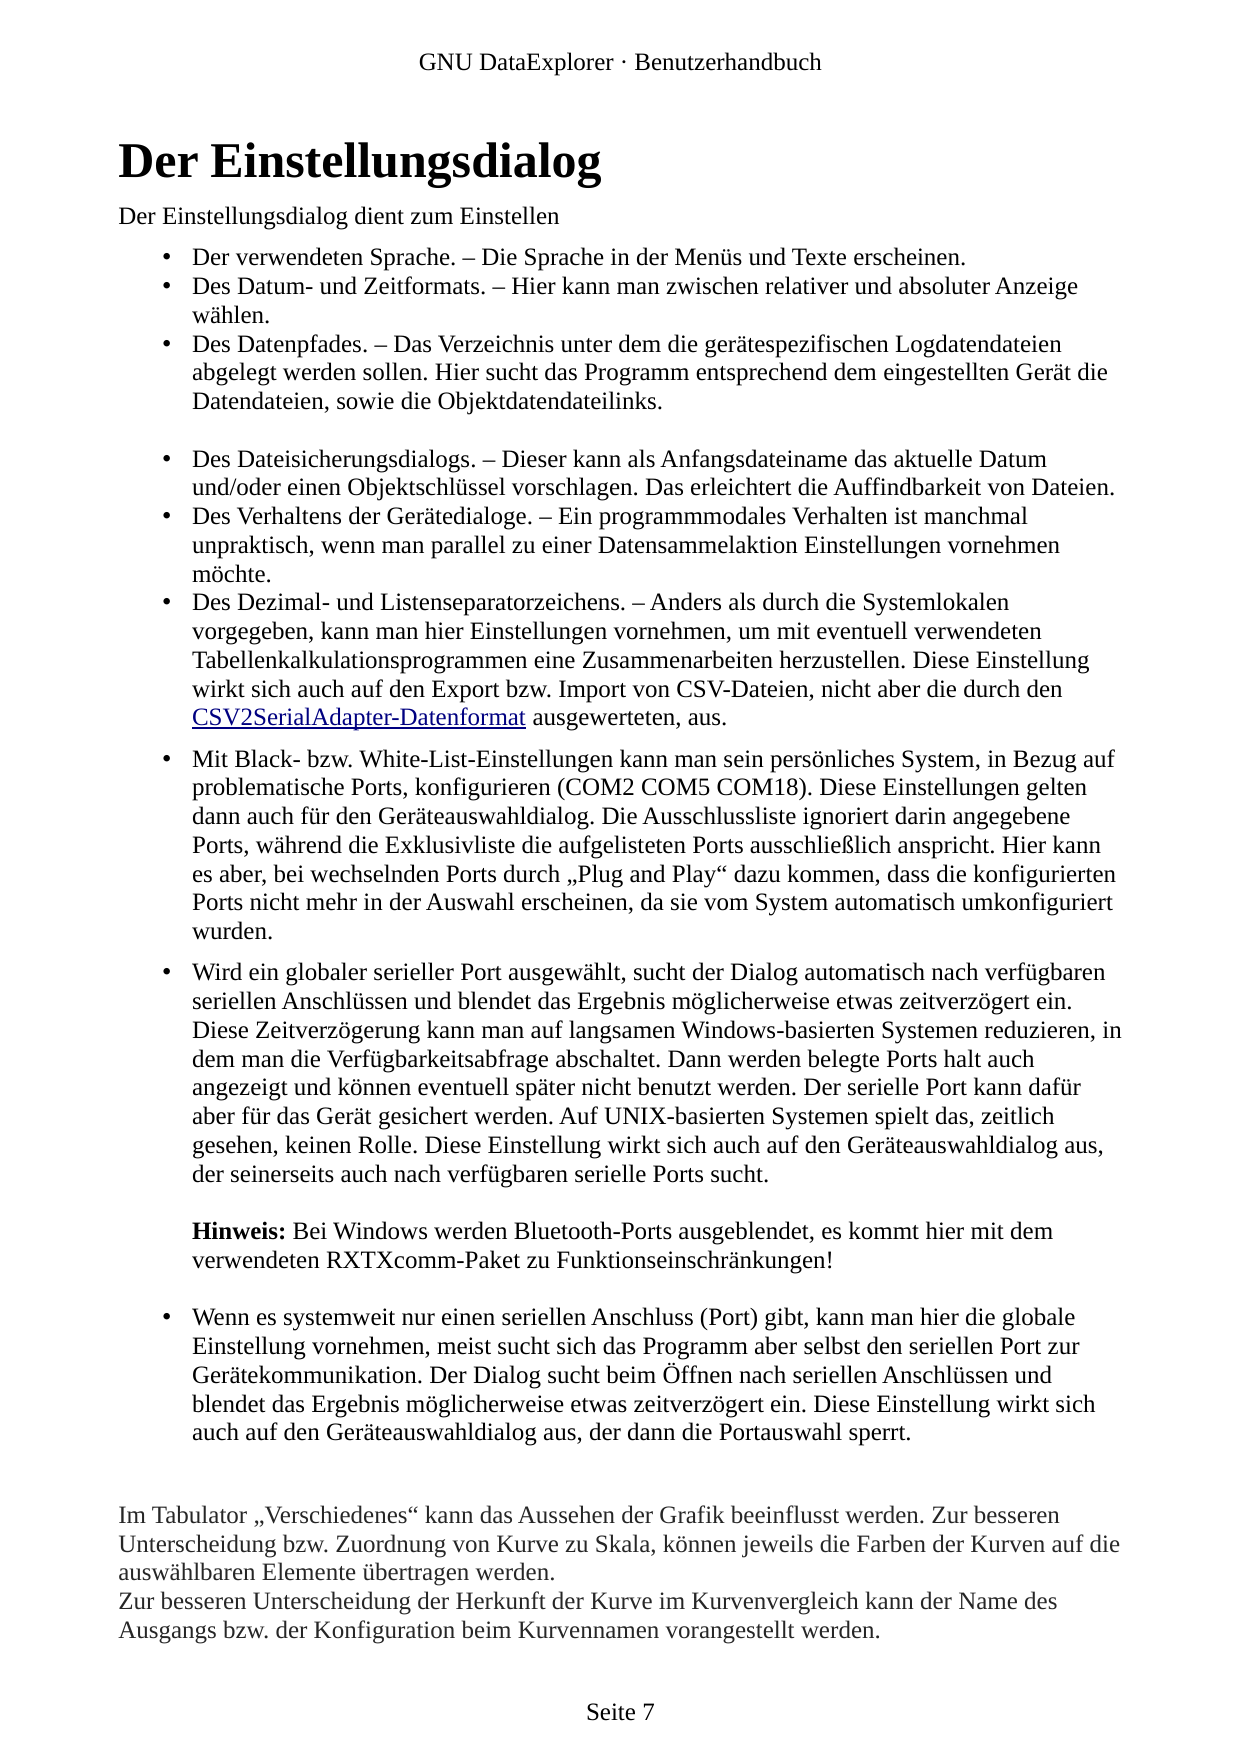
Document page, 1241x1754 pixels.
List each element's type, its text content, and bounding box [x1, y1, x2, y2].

text Der Einstellungsdialog dient zum Einstellen [118, 201, 1122, 230]
text Im Tabulator „Verschiedenes“ kann das Aussehen der Grafik beeinflusst werden. Zur besseren Unterscheidung bzw. Zuordnung von Kurve zu Skala, können jeweils die Farben der Kurven auf die auswählbaren Elemente übertragen werden. [118, 1500, 1122, 1586]
list Mit Black- bzw. White-List-Einstellungen kann man sein persönliches System, in Bezug auf problematische Ports, konfigurieren (COM2 COM5 COM18). Diese Einstellungen gelten dann auch für den Geräteauswahldialog. Die Ausschlussliste ignoriert darin angegebene Ports, während die Exklusivliste die aufgelisteten Ports ausschließlich anspricht. Hier kann es aber, bei wechselnden Ports durch „Plug and Play“ dazu kommen, dass die konfigurierten Ports nicht mehr in der Auswahl erscheinen, da sie vom System automatisch umkonfiguriert wurden. [162, 744, 1122, 945]
subtitle Der Einstellungsdialog [118, 131, 1122, 189]
list Des Datum- und Zeitformats. – Hier kann man zwischen relativer und absoluter Anzeige wählen. [162, 271, 1122, 329]
list Wenn es systemweit nur einen seriellen Anschluss (Port) gibt, kann man hier die globale Einstellung vornehmen, meist sucht sich das Programm aber selbst den seriellen Port zur Gerätekommunikation. Der Dialog sucht beim Öffnen nach seriellen Anschlüssen und blendet das Ergebnis möglicherweise etwas zeitverzögert ein. Diese Einstellung wirkt sich auch auf den Geräteauswahldialog aus, der dann die Portauswahl sperrt. [162, 1302, 1122, 1446]
list Des Verhaltens der Gerätedialoge. – Ein programmmodales Verhalten ist manchmal unpraktisch, wenn man parallel zu einer Datensammelaktion Einstellungen vornehmen möchte. [162, 501, 1122, 587]
list Des Dateisicherungsdialogs. – Dieser kann als Anfangsdateiname das aktuelle Datum und/oder einen Objektschlüssel vorschlagen. Das erleichtert die Auffindbarkeit von Dateien. [162, 444, 1122, 501]
list Des Datenpfades. – Das Verzeichnis unter dem die gerätespezifischen Logdatendateien abgelegt werden sollen. Hier sucht das Programm entsprechend dem eingestellten Gerät die Datendateien, sowie die Objektdatendateilinks. [162, 329, 1122, 444]
list Wird ein globaler serieller Port ausgewählt, sucht der Dialog automatisch nach verfügbaren seriellen Anschlüssen und blendet das Ergebnis möglicherweise etwas zeitverzögert ein. Diese Zeitverzögerung kann man auf langsamen Windows-basierten Systemen reduzieren, in dem man die Verfügbarkeitsabfrage abschaltet. Dann werden belegte Ports halt auch angezeigt und können eventuell später nicht benutzt werden. Der serielle Port kann dafür aber für das Gerät gesichert werden. Auf UNIX-basierten Systemen spielt das, zeitlich gesehen, keinen Rolle. Diese Einstellung wirkt sich auch auf den Geräteauswahldialog aus, der seinerseits auch nach verfügbaren serielle Ports sucht. Hinweis: Bei Windows werden Bluetooth-Ports ausgeblendet, es kommt hier mit dem verwendeten RXTXcomm-Paket zu Funktionseinschränkungen! [162, 957, 1122, 1302]
list Der verwendeten Sprache. – Die Sprache in der Menüs und Texte erscheinen. [162, 242, 1122, 271]
list Des Dezimal- und Listenseparatorzeichens. – Anders als durch die Systemlokalen vorgegeben, kann man hier Einstellungen vornehmen, um mit eventuell verwendeten Tabellenkalkulationsprogrammen eine Zusammenarbeiten herzustellen. Diese Einstellung wirkt sich auch auf den Export bzw. Import von CSV-Dateien, nicht aber die durch den CSV2SerialAdapter-Datenformat ausgewerteten, aus. [162, 587, 1122, 731]
text Zur besseren Unterscheidung der Herkunft der Kurve im Kurvenvergleich kann der Name des Ausgangs bzw. der Konfiguration beim Kurvennamen vorangestellt werden. [118, 1586, 1122, 1644]
